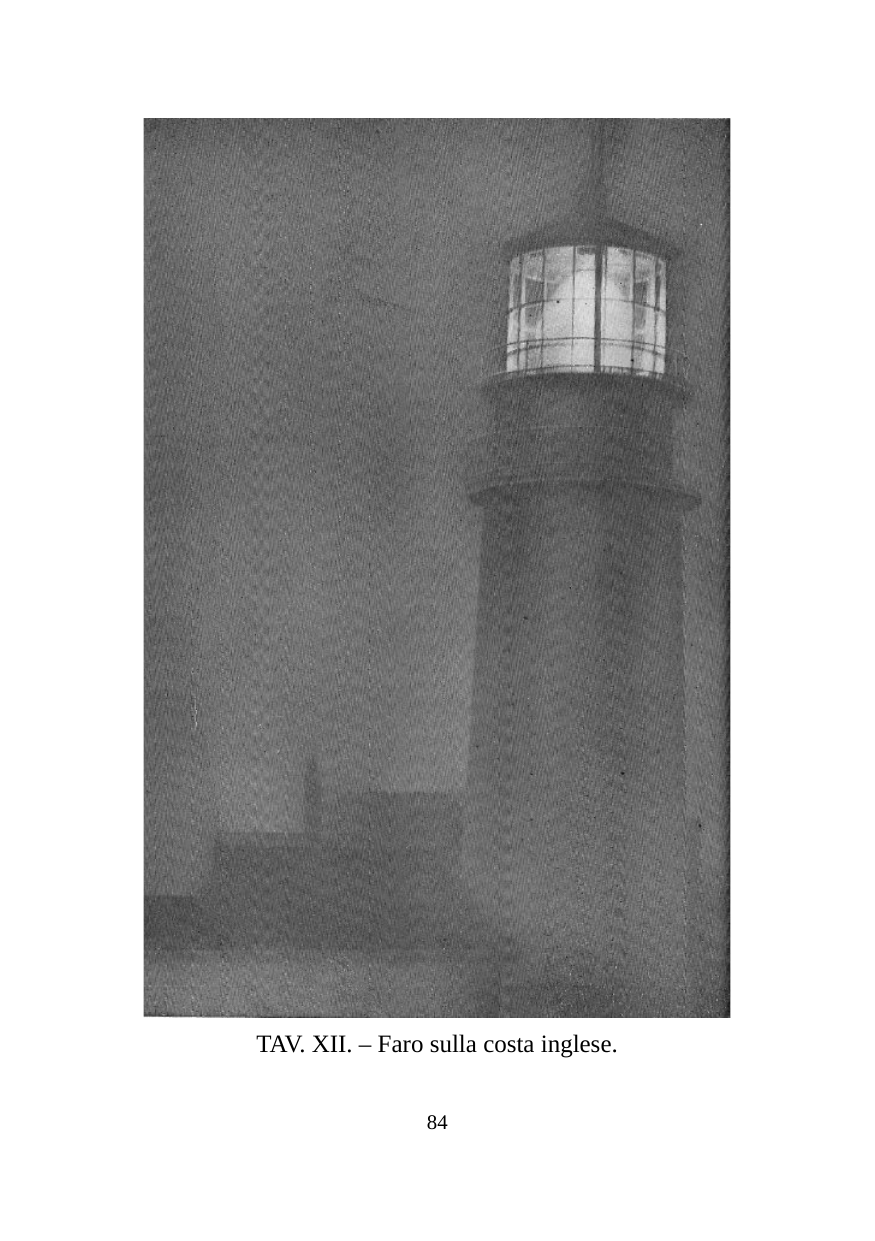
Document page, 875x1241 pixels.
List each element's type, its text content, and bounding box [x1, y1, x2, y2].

picture [143, 118, 731, 1018]
text TAV. XII. – Faro sulla costa inglese. [106, 1018, 768, 1058]
